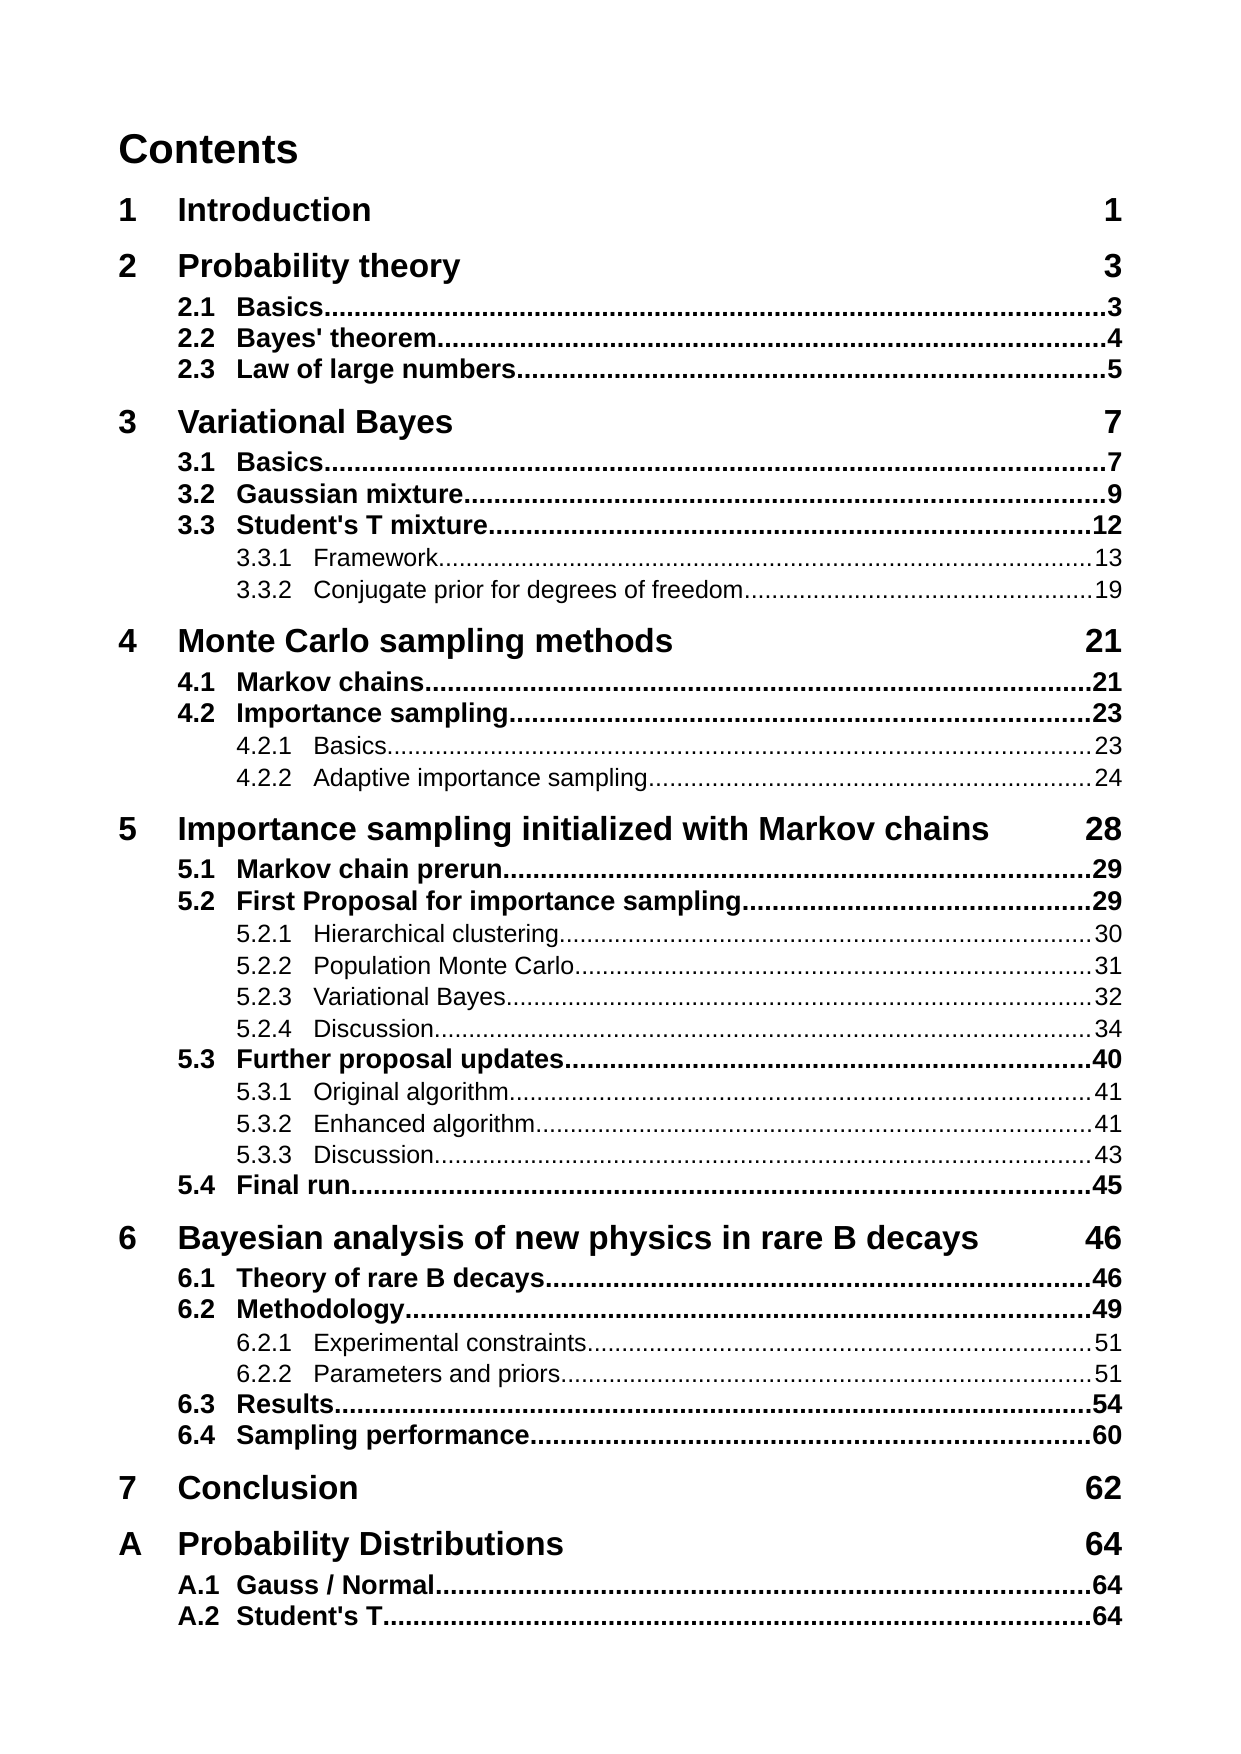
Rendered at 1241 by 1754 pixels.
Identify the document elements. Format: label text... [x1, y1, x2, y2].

text 6.2.2 Parameters and priors 51 [236, 1359, 1122, 1388]
text 5.2.4 Discussion 34 [236, 1014, 1122, 1043]
text A.1 Gauss / Normal 64 [118, 1569, 1122, 1600]
text 5.2.3 Variational Bayes 32 [236, 982, 1122, 1011]
text 4.2.1 Basics 23 [236, 731, 1122, 760]
text 4.2 Importance sampling 23 [118, 697, 1122, 728]
text 5.2.2 Population Monte Carlo 31 [236, 951, 1122, 979]
text 2 Probability theory 3 [118, 246, 1122, 285]
text 3.3.1 Framework 13 [236, 543, 1122, 572]
text 4.2.2 Adaptive importance sampling 24 [236, 763, 1122, 791]
text 1 Introduction 1 [118, 190, 1122, 228]
text 6 Bayesian analysis of new physics in rare B decays 46 [118, 1218, 1122, 1256]
text 3.2 Gaussian mixture 9 [118, 478, 1122, 509]
text 3 Variational Bayes 7 [118, 402, 1122, 441]
text 3.3.2 Conjugate prior for degrees of freedom 19 [236, 575, 1122, 603]
text 6.2.1 Experimental constraints 51 [236, 1328, 1122, 1356]
text 2.1 Basics 3 [118, 291, 1122, 322]
text 2.3 Law of large numbers 5 [118, 353, 1122, 384]
text 4 Monte Carlo sampling methods 21 [118, 621, 1122, 660]
text 5 Importance sampling initialized with Markov chains 28 [118, 809, 1122, 848]
text 5.2 First Proposal for importance sampling 29 [118, 885, 1122, 916]
text 3.1 Basics 7 [118, 446, 1122, 478]
text 6.3 Results 54 [118, 1388, 1122, 1419]
text A Probability Distributions 64 [118, 1524, 1122, 1563]
text 6.4 Sampling performance 60 [118, 1419, 1122, 1451]
text 6.1 Theory of rare B decays 46 [118, 1262, 1122, 1293]
text 7 Conclusion 62 [118, 1468, 1122, 1507]
text 5.3 Further proposal updates 40 [118, 1043, 1122, 1074]
text 2.2 Bayes' theorem 4 [118, 322, 1122, 353]
text 5.3.1 Original algorithm 41 [236, 1077, 1122, 1106]
text 5.3.3 Discussion 43 [236, 1140, 1122, 1169]
text 6.2 Methodology 49 [118, 1293, 1122, 1325]
text 5.3.2 Enhanced algorithm 41 [236, 1108, 1122, 1137]
text 3.3 Student's T mixture 12 [118, 509, 1122, 540]
text 5.2.1 Hierarchical clustering 30 [236, 919, 1122, 948]
text A.2 Student's T 64 [118, 1600, 1122, 1631]
text 4.1 Markov chains 21 [118, 666, 1122, 697]
text Contents [118, 124, 1122, 172]
text 5.1 Markov chain prerun 29 [118, 853, 1122, 885]
text 5.4 Final run 45 [118, 1169, 1122, 1200]
